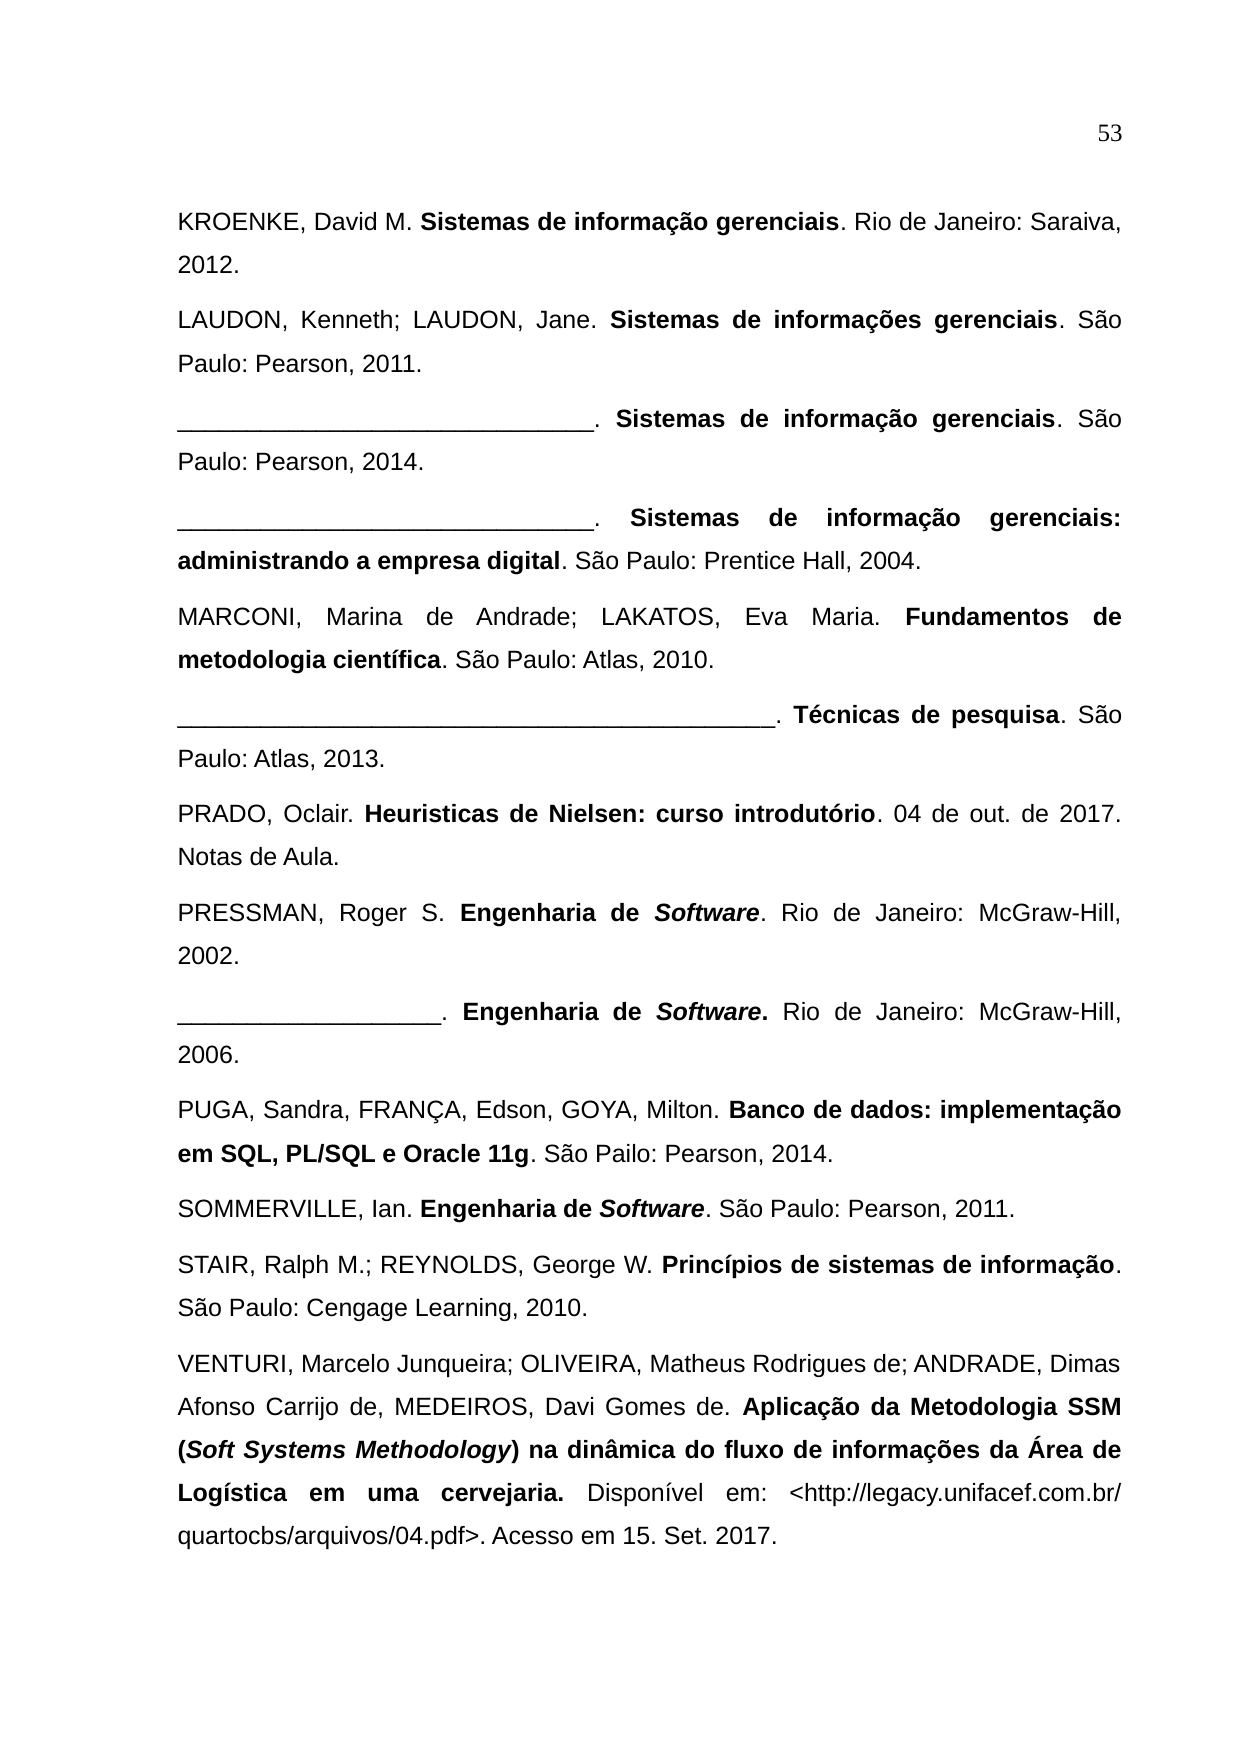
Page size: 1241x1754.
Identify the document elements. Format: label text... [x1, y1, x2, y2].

text KROENKE, David M. Sistemas de informação gerenciais. Rio de Janeiro: Saraiva, 2012. [177, 207, 1122, 278]
text ______________________________. Sistemas de informação gerenciais. São Paulo: Pearson, 2014. [177, 404, 1122, 476]
text ___________________. Engenharia de Software. Rio de Janeiro: McGraw-Hill, 2006. [177, 997, 1122, 1068]
text MARCONI, Marina de Andrade; LAKATOS, Eva Maria. Fundamentos de metodologia científica. São Paulo: Atlas, 2010. [177, 602, 1122, 673]
text ______________________________. Sistemas de informação gerenciais: administrando a empresa digital. São Paulo: Prentice Hall, 2004. [177, 503, 1122, 575]
text PRESSMAN, Roger S. Engenharia de Software. Rio de Janeiro: McGraw-Hill, 2002. [177, 898, 1122, 970]
text ___________________________________________. Técnicas de pesquisa. São Paulo: Atlas, 2013. [177, 700, 1122, 772]
text PUGA, Sandra, FRANÇA, Edson, GOYA, Milton. Banco de dados: implementação em SQL, PL/SQL e Oracle 11g. São Pailo: Pearson, 2014. [177, 1095, 1122, 1167]
text SOMMERVILLE, Ian. Engenharia de Software. São Paulo: Pearson, 2011. [177, 1194, 1122, 1223]
text LAUDON, Kenneth; LAUDON, Jane. Sistemas de informações gerenciais. São Paulo: Pearson, 2011. [177, 305, 1122, 377]
text PRADO, Oclair. Heuristicas de Nielsen: curso introdutório. 04 de out. de 2017. Notas de Aula. [177, 799, 1122, 871]
text STAIR, Ralph M.; REYNOLDS, George W. Princípios de sistemas de informação. São Paulo: Cengage Learning, 2010. [177, 1250, 1122, 1322]
text VENTURI, Marcelo Junqueira; OLIVEIRA, Matheus Rodrigues de; ANDRADE, Dimas Afonso Carrijo de, MEDEIROS, Davi Gomes de. Aplicação da Metodologia SSM (Soft Systems Methodology) na dinâmica do fluxo de informações da Área de Logística em uma cervejaria. Disponível em: <http://legacy.unifacef.com.br/ quartocbs/arquivos/04.pdf>. Acesso em 15. Set. 2017. [177, 1348, 1122, 1550]
